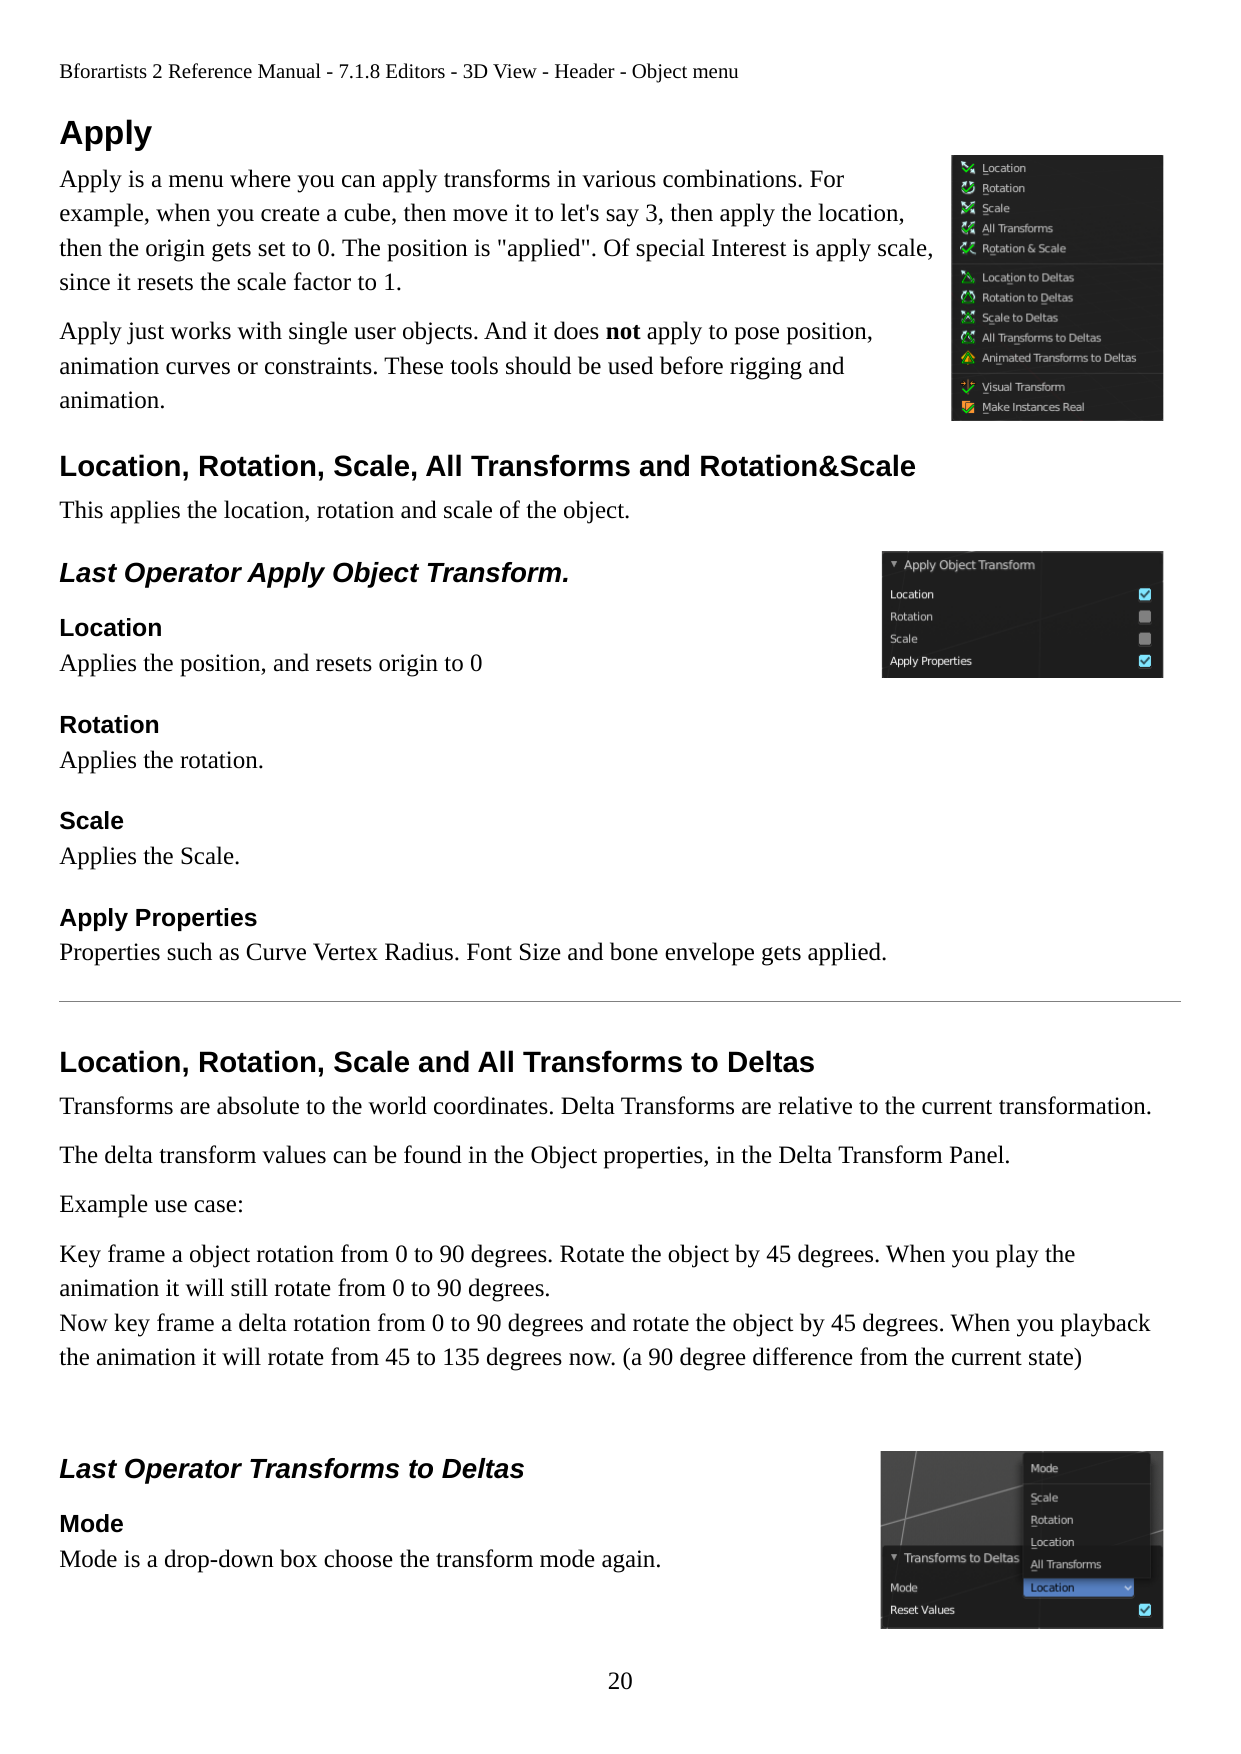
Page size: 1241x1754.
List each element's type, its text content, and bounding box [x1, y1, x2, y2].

text Apply just works with single user objects. And it does not apply to pose position, animation curves or constraints. These tools should be used before rigging and animation. [59, 316, 951, 414]
subtitle Location, Rotation, Scale, All Transforms and Rotation&Scale [59, 449, 1181, 483]
subtitle [1164, 613, 1181, 642]
subtitle Last Operator Apply Object Transform. [59, 557, 881, 588]
text Applies the position, and resets origin to 0 [59, 648, 881, 677]
text Example use case: [59, 1189, 1181, 1218]
picture [951, 155, 1164, 421]
subtitle Mode [59, 1509, 880, 1538]
subtitle Apply Properties [59, 903, 1181, 931]
subtitle Location [59, 613, 881, 642]
text Key frame a object rotation from 0 to 90 degrees. Rotate the object by 45 degrees. When you play the animation it will still rotate from 0 to 90 degrees. Now key frame a delta rotation from 0 to 90 degrees and rotate the object by 45 degrees. When you playback the animation it will rotate from 45 to 135 degrees now. (a 90 degree difference from the current state) [59, 1239, 1181, 1371]
subtitle Location, Rotation, Scale and All Transforms to Deltas [59, 1045, 1181, 1079]
text Applies the Scale. [59, 841, 1181, 870]
text Apply is a menu where you can apply transforms in various combinations. For example, when you create a cube, then move it to let's say 3, then apply the location, then the origin gets set to 0. The position is "applied". Of special Interest is apply scale, since it resets the scale factor to 1. [59, 164, 951, 296]
text The delta transform values can be found in the Object properties, in the Delta Transform Panel. [59, 1141, 1181, 1169]
subtitle Scale [59, 806, 1181, 835]
text Properties such as Curve Vertex Radius. Font Size and bone envelope gets applied. [59, 937, 1181, 966]
picture [880, 1451, 1164, 1629]
text Transforms are absolute to the world coordinates. Delta Transforms are relative to the current transformation. [59, 1091, 1181, 1120]
subtitle Rotation [59, 710, 1181, 738]
subtitle Last Operator Transforms to Deltas [59, 1453, 880, 1484]
subtitle Apply [59, 113, 1181, 151]
text Mode is a drop-down box choose the transform mode again. [59, 1544, 880, 1573]
text Applies the rotation. [59, 745, 1181, 773]
text This applies the location, rotation and scale of the object. [59, 495, 1181, 524]
subtitle [1164, 1509, 1181, 1538]
picture [881, 551, 1164, 678]
